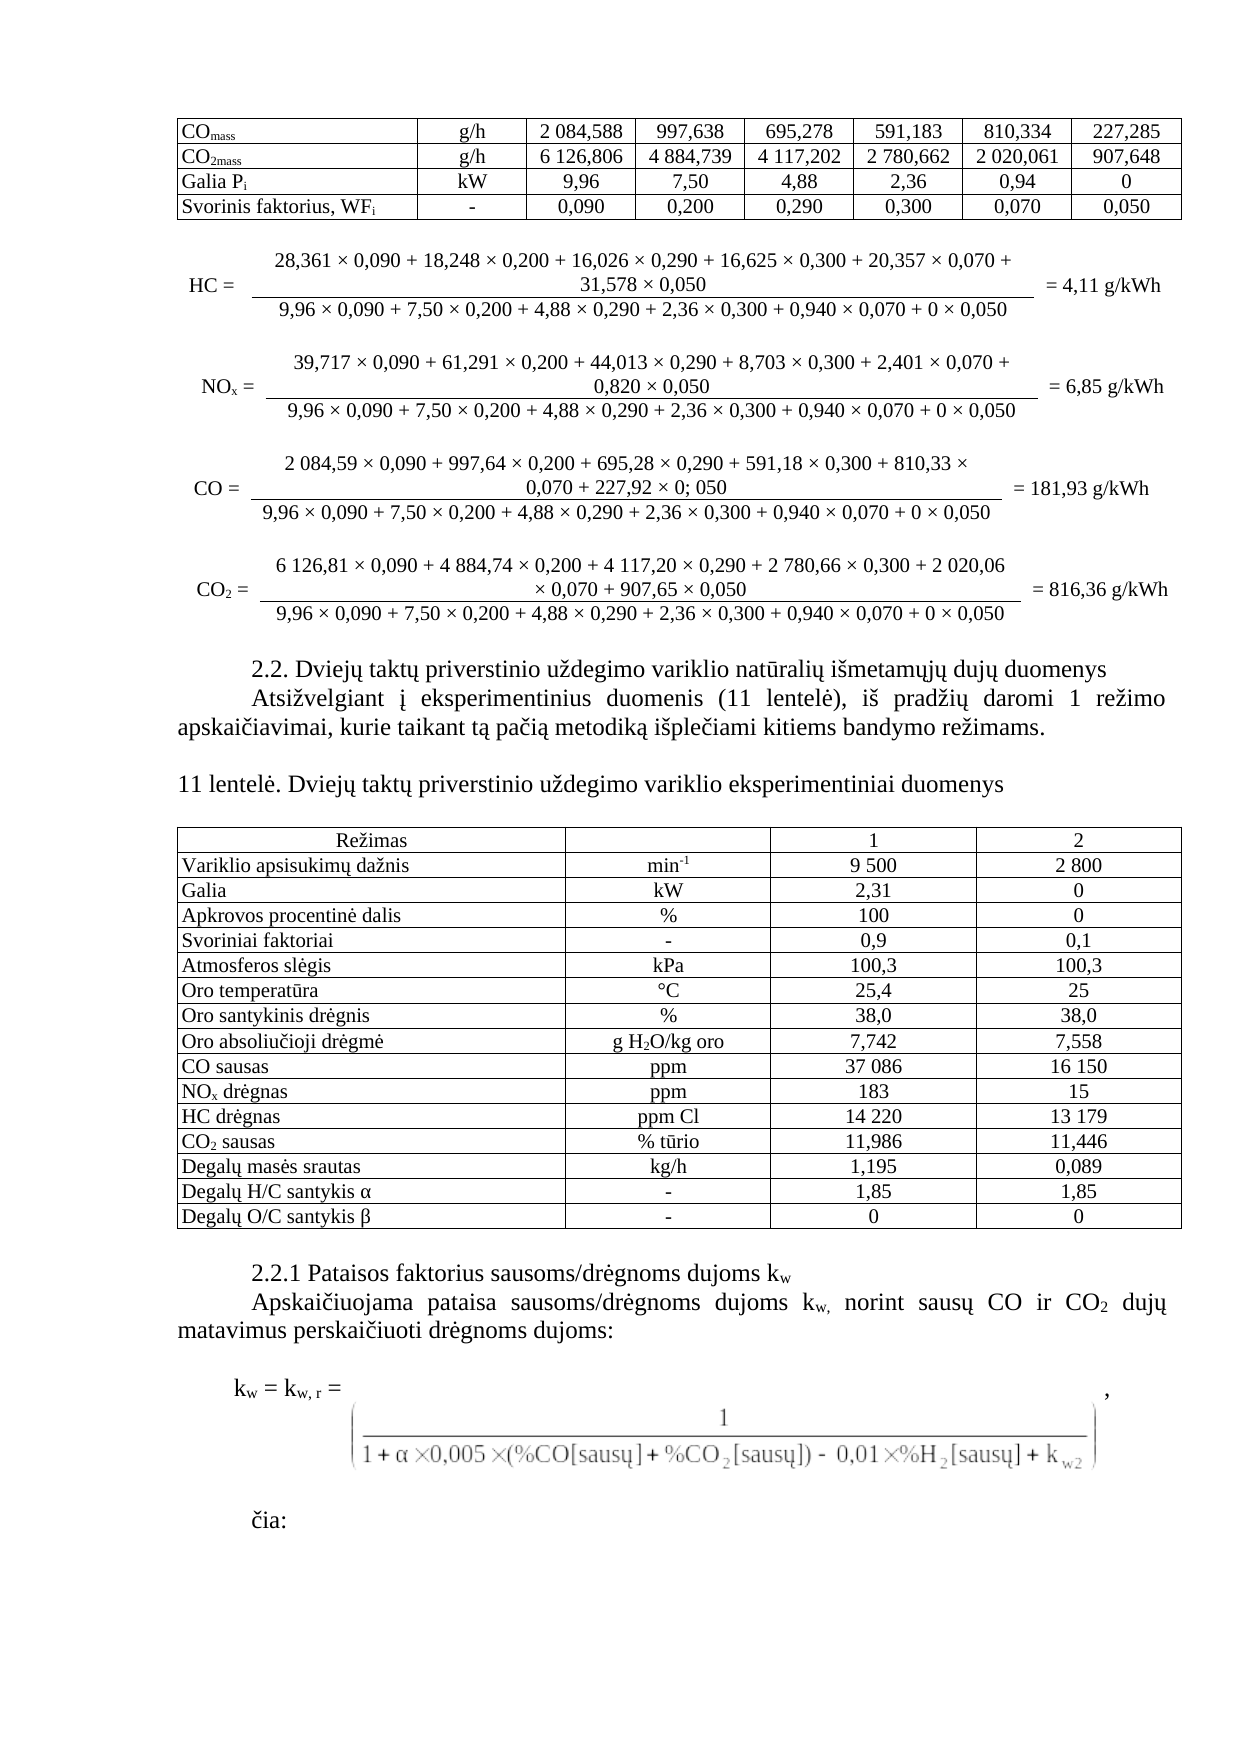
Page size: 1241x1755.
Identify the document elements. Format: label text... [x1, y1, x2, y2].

table_cell - [566, 928, 770, 952]
table_cell 7,742 [771, 1029, 976, 1053]
table_cell % [566, 903, 770, 927]
table_cell g H2O/kg oro [566, 1029, 770, 1053]
table_cell Variklio apsisukimų dažnis [178, 853, 565, 877]
table_cell 1,85 [977, 1179, 1181, 1203]
table_cell 1,195 [771, 1154, 976, 1178]
table_cell 2 780,662 [854, 144, 962, 168]
table_cell CO2 sausas [178, 1129, 565, 1153]
table_cell 2,31 [771, 878, 976, 902]
table_cell 100 [771, 903, 976, 927]
table_cell Degalų H/C santykis α [178, 1179, 565, 1203]
table_cell 2 020,061 [963, 144, 1071, 168]
table_cell kPa [566, 953, 770, 977]
table_cell - [566, 1179, 770, 1203]
table_cell 11,986 [771, 1129, 976, 1153]
table_cell 0 [977, 878, 1181, 902]
table_cell ppm [566, 1054, 770, 1078]
table_cell 0 [977, 1204, 1181, 1228]
text Apskaičiuojama pataisa sausoms/drėgnoms dujoms kw, norint sausų CO ir CO2 dujų matavimus perskaičiuoti drėgnoms dujoms: [177, 1287, 1166, 1344]
table_cell Galia Pi [178, 169, 417, 193]
table_header CO = [177, 451, 251, 524]
table_cell 4 884,739 [636, 144, 744, 168]
table_cell Galia [178, 878, 565, 902]
table_cell 0,300 [854, 195, 962, 218]
table_cell Svorinis faktorius, WFi [178, 195, 417, 218]
table_cell 11,446 [977, 1129, 1181, 1153]
table_cell 100,3 [771, 953, 976, 977]
table_header NOx = [177, 350, 266, 422]
table_header CO2 = [177, 553, 260, 625]
table_cell g/h [418, 144, 526, 168]
table_cell 14 220 [771, 1104, 976, 1128]
text čia: [177, 1505, 1166, 1534]
table_cell NOx drėgnas [178, 1079, 565, 1103]
table_cell % tūrio [566, 1129, 770, 1153]
table_cell 0,94 [963, 169, 1071, 193]
table_cell 25 [977, 978, 1181, 1002]
table_cell 810,334 [963, 119, 1071, 143]
table_cell 38,0 [977, 1004, 1181, 1027]
table_cell ppm Cl [566, 1104, 770, 1128]
table_cell Atmosferos slėgis [178, 953, 565, 977]
table_cell 16 150 [977, 1054, 1181, 1078]
table_cell 9,96 × 0,090 + 7,50 × 0,200 + 4,88 × 0,290 + 2,36 × 0,300 + 0,940 × 0,070 + 0 × 0,050 [251, 500, 1002, 524]
table_cell 2,36 [854, 169, 962, 193]
table_cell ppm [566, 1079, 770, 1103]
table_cell 1,85 [771, 1179, 976, 1203]
table_header = 4,11 g/kWh [1034, 248, 1181, 321]
table_cell Oro temperatūra [178, 978, 565, 1002]
table_cell 4,88 [745, 169, 853, 193]
table_cell HC drėgnas [178, 1104, 565, 1128]
table_header 39,717 × 0,090 + 61,291 × 0,200 + 44,013 × 0,290 + 8,703 × 0,300 + 2,401 × 0,070 + 0,820 × 0,050 [266, 350, 1037, 398]
table_cell 15 [977, 1079, 1181, 1103]
table_cell °C [566, 978, 770, 1002]
table_cell 6 126,806 [527, 144, 635, 168]
table_cell 2 084,588 [527, 119, 635, 143]
table_cell g/h [418, 119, 526, 143]
table_header 1 [771, 828, 976, 852]
table_cell 0 [977, 903, 1181, 927]
table_cell 0,050 [1072, 195, 1181, 218]
table_cell CO2mass [178, 144, 417, 168]
table_cell 13 179 [977, 1104, 1181, 1128]
table_cell 9,96 [527, 169, 635, 193]
table_cell 7,558 [977, 1029, 1181, 1053]
table_cell 0,9 [771, 928, 976, 952]
table_header = 181,93 g/kWh [1002, 451, 1181, 524]
table_cell Apkrovos procentinė dalis [178, 903, 565, 927]
table_cell kg/h [566, 1154, 770, 1178]
table_cell % [566, 1004, 770, 1027]
table_cell 38,0 [771, 1004, 976, 1027]
table_cell Oro absoliučioji drėgmė [178, 1029, 565, 1053]
table_cell 591,183 [854, 119, 962, 143]
table_header HC = [177, 248, 252, 321]
text 2.2.1 Pataisos faktorius sausoms/drėgnoms dujoms kw [177, 1258, 1166, 1287]
table_cell 2 800 [977, 853, 1181, 877]
table_cell 9,96 × 0,090 + 7,50 × 0,200 + 4,88 × 0,290 + 2,36 × 0,300 + 0,940 × 0,070 + 0 × 0,050 [260, 602, 1021, 625]
table_cell - [418, 195, 526, 218]
table_cell Degalų masės srautas [178, 1154, 565, 1178]
table_cell Degalų O/C santykis β [178, 1204, 565, 1228]
table_cell COmass [178, 119, 417, 143]
table_cell 0,200 [636, 195, 744, 218]
text Atsižvelgiant į eksperimentinius duomenis (11 lentelė), iš pradžių daromi 1 režimo apskaičiavimai, kurie taikant tą pačią metodiką išplečiami kitiems bandymo režimams. [177, 683, 1166, 740]
table_cell 37 086 [771, 1054, 976, 1078]
table_header 2 [977, 828, 1181, 852]
table_cell - [566, 1204, 770, 1228]
text kw = kw, r = , [177, 1373, 1166, 1476]
table_cell 9,96 × 0,090 + 7,50 × 0,200 + 4,88 × 0,290 + 2,36 × 0,300 + 0,940 × 0,070 + 0 × 0,050 [266, 399, 1037, 422]
table_header = 816,36 g/kWh [1021, 553, 1181, 625]
table_header [566, 828, 770, 852]
table_cell 0,090 [527, 195, 635, 218]
table_cell 9,96 × 0,090 + 7,50 × 0,200 + 4,88 × 0,290 + 2,36 × 0,300 + 0,940 × 0,070 + 0 × 0,050 [252, 298, 1034, 321]
text 11 lentelė. Dviejų taktų priverstinio uždegimo variklio eksperimentiniai duomenys [177, 769, 1166, 798]
table_cell 183 [771, 1079, 976, 1103]
table_cell 7,50 [636, 169, 744, 193]
table_cell Oro santykinis drėgnis [178, 1004, 565, 1027]
table_cell 0,290 [745, 195, 853, 218]
table_cell 907,648 [1072, 144, 1181, 168]
table_cell 227,285 [1072, 119, 1181, 143]
table_cell CO sausas [178, 1054, 565, 1078]
table_cell 25,4 [771, 978, 976, 1002]
table_cell 0,089 [977, 1154, 1181, 1178]
table_cell 9 500 [771, 853, 976, 877]
table_cell 0,1 [977, 928, 1181, 952]
table_header 2 084,59 × 0,090 + 997,64 × 0,200 + 695,28 × 0,290 + 591,18 × 0,300 + 810,33 × 0,070 + 227,92 × 0; 050 [251, 451, 1002, 499]
table_header Režimas [178, 828, 565, 852]
table_cell kW [418, 169, 526, 193]
table_header = 6,85 g/kWh [1038, 350, 1181, 422]
table_cell 0,070 [963, 195, 1071, 218]
table_cell 0 [771, 1204, 976, 1228]
table_cell kW [566, 878, 770, 902]
table_cell 997,638 [636, 119, 744, 143]
table_header 28,361 × 0,090 + 18,248 × 0,200 + 16,026 × 0,290 + 16,625 × 0,300 + 20,357 × 0,070 + 31,578 × 0,050 [252, 248, 1034, 296]
text 2.2. Dviejų taktų priverstinio uždegimo variklio natūralių išmetamųjų dujų duomenys [177, 654, 1166, 683]
table_cell Svoriniai faktoriai [178, 928, 565, 952]
table_cell 100,3 [977, 953, 1181, 977]
table_header 6 126,81 × 0,090 + 4 884,74 × 0,200 + 4 117,20 × 0,290 + 2 780,66 × 0,300 + 2 020,06 × 0,070 + 907,65 × 0,050 [260, 553, 1021, 601]
table_cell 695,278 [745, 119, 853, 143]
table_cell min-1 [566, 853, 770, 877]
table_cell 4 117,202 [745, 144, 853, 168]
table_cell 0 [1072, 169, 1181, 193]
